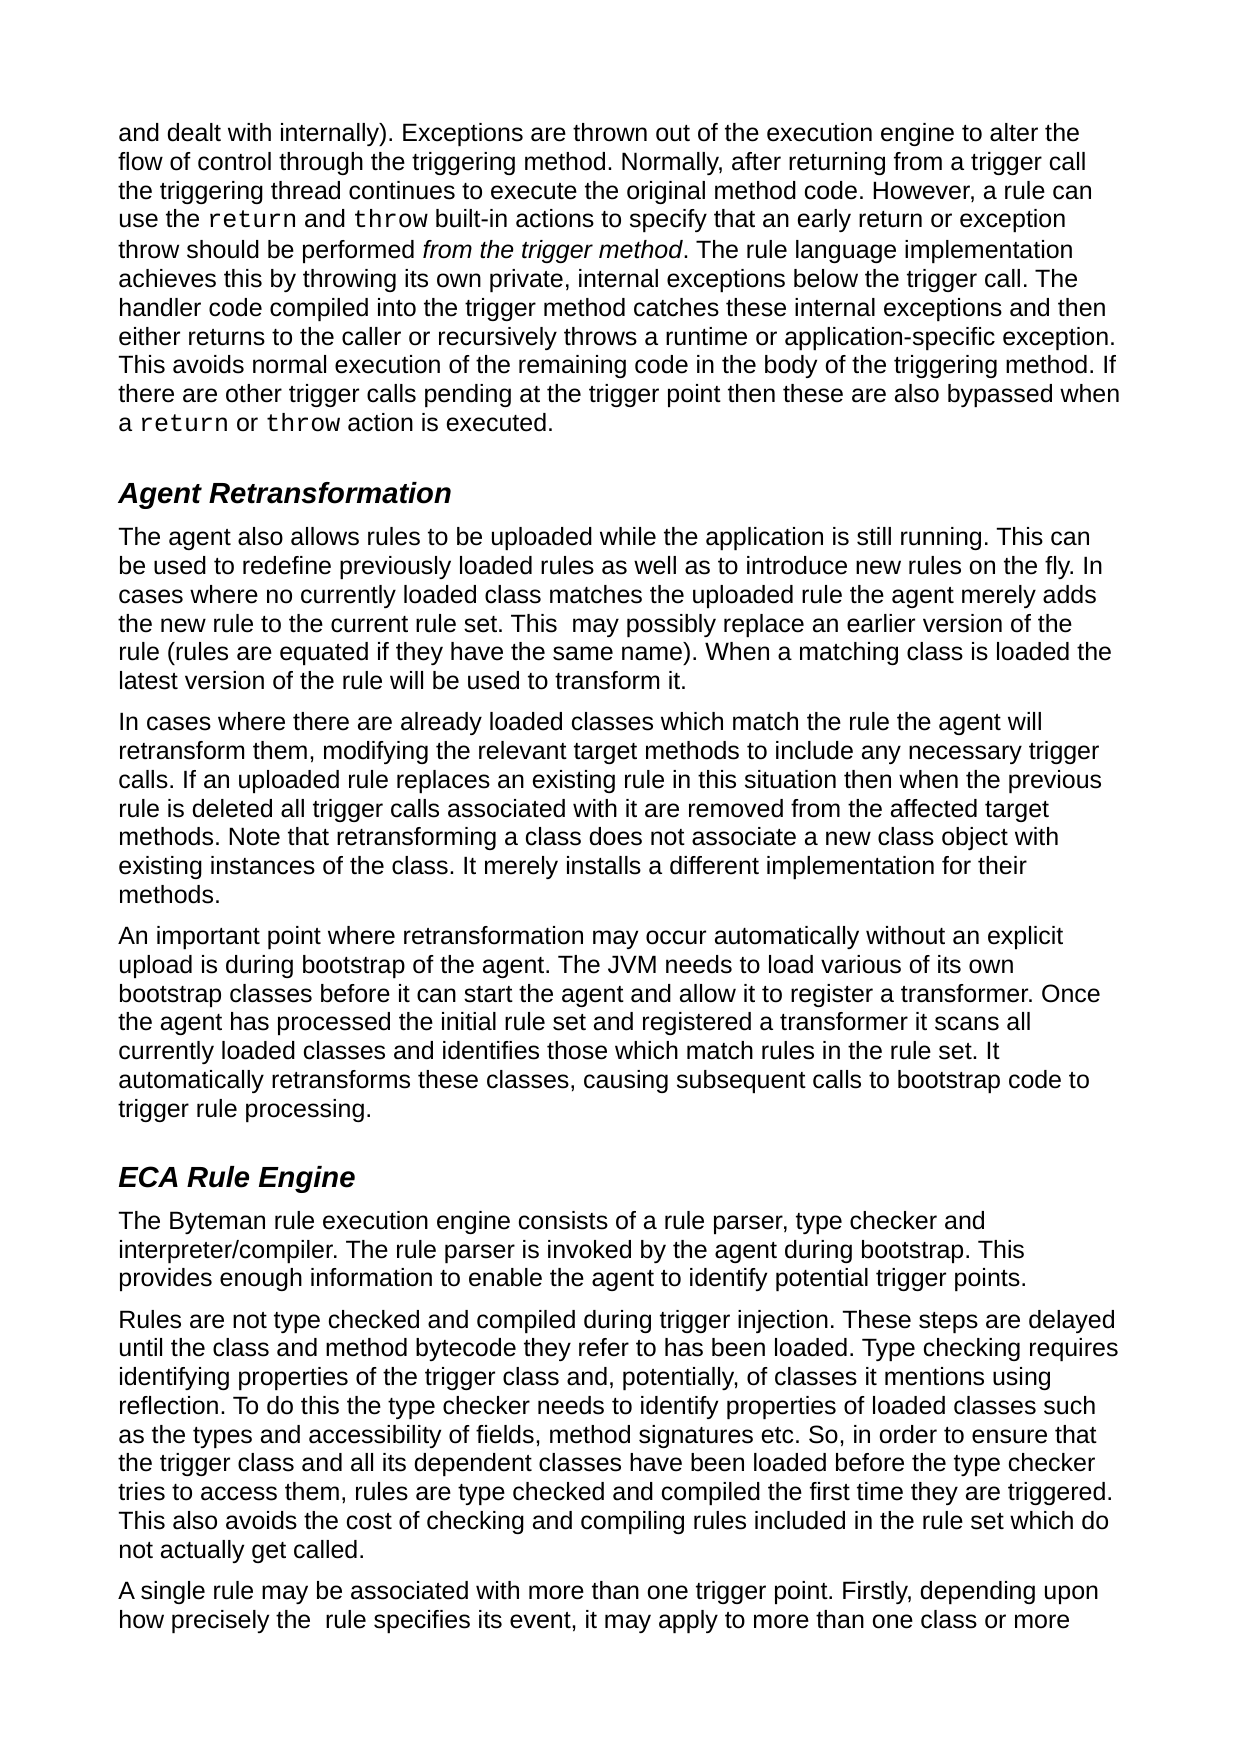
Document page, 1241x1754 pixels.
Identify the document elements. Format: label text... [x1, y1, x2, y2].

text The agent also allows rules to be uploaded while the application is still running. This can be used to redefine previously loaded rules as well as to introduce new rules on the fly. In cases where no currently loaded class matches the uploaded rule the agent merely adds the new rule to the current rule set. This may possibly replace an earlier version of the rule (rules are equated if they have the same name). When a matching class is loaded the latest version of the rule will be used to transform it. [118, 522, 1122, 695]
text A single rule may be associated with more than one trigger point. Firstly, depending upon how precisely the rule specifies its event, it may apply to more than one class or more [118, 1576, 1122, 1633]
text An important point where retransformation may occur automatically without an explicit upload is during bootstrap of the agent. The JVM needs to load various of its own bootstrap classes before it can start the agent and allow it to register a transformer. Once the agent has processed the initial rule set and registered a transformer it scans all currently loaded classes and identifies those which match rules in the rule set. It automatically retransforms these classes, causing subsequent calls to bootstrap code to trigger rule processing. [118, 921, 1122, 1122]
text and dealt with internally). Exceptions are thrown out of the execution engine to alter the flow of control through the triggering method. Normally, after returning from a trigger call the triggering thread continues to execute the original method code. However, a rule can use the return and throw built-in actions to specify that an early return or exception throw should be performed from the trigger method. The rule language implementation achieves this by throwing its own private, internal exceptions below the trigger call. The handler code compiled into the trigger method catches these internal exceptions and then either returns to the caller or recursively throws a runtime or application-specific exception. This avoids normal execution of the remaining code in the body of the triggering method. If there are other trigger calls pending at the trigger point then these are also bypassed when a return or throw action is executed. [118, 118, 1122, 439]
text In cases where there are already loaded classes which match the rule the agent will retransform them, modifying the relevant target methods to include any necessary trigger calls. If an uploaded rule replaces an existing rule in this situation then when the previous rule is deleted all trigger calls associated with it are removed from the affected target methods. Note that retransforming a class does not associate a new class object with existing instances of the class. It merely installs a different implementation for their methods. [118, 707, 1122, 908]
text Rules are not type checked and compiled during trigger injection. These steps are delayed until the class and method bytecode they refer to has been loaded. Type checking requires identifying properties of the trigger class and, potentially, of classes it mentions using reflection. To do this the type checker needs to identify properties of loaded classes such as the types and accessibility of fields, method signatures etc. So, in order to ensure that the trigger class and all its dependent classes have been loaded before the type checker tries to access them, rules are type checked and compiled the first time they are triggered. This also avoids the cost of checking and compiling rules included in the rule set which do not actually get called. [118, 1304, 1122, 1563]
subtitle Agent Retransformation [118, 476, 1122, 510]
text The Byteman rule execution engine consists of a rule parser, type checker and interpreter/compiler. The rule parser is invoked by the agent during bootstrap. This provides enough information to enable the agent to identify potential trigger points. [118, 1206, 1122, 1292]
subtitle ECA Rule Engine [118, 1160, 1122, 1193]
